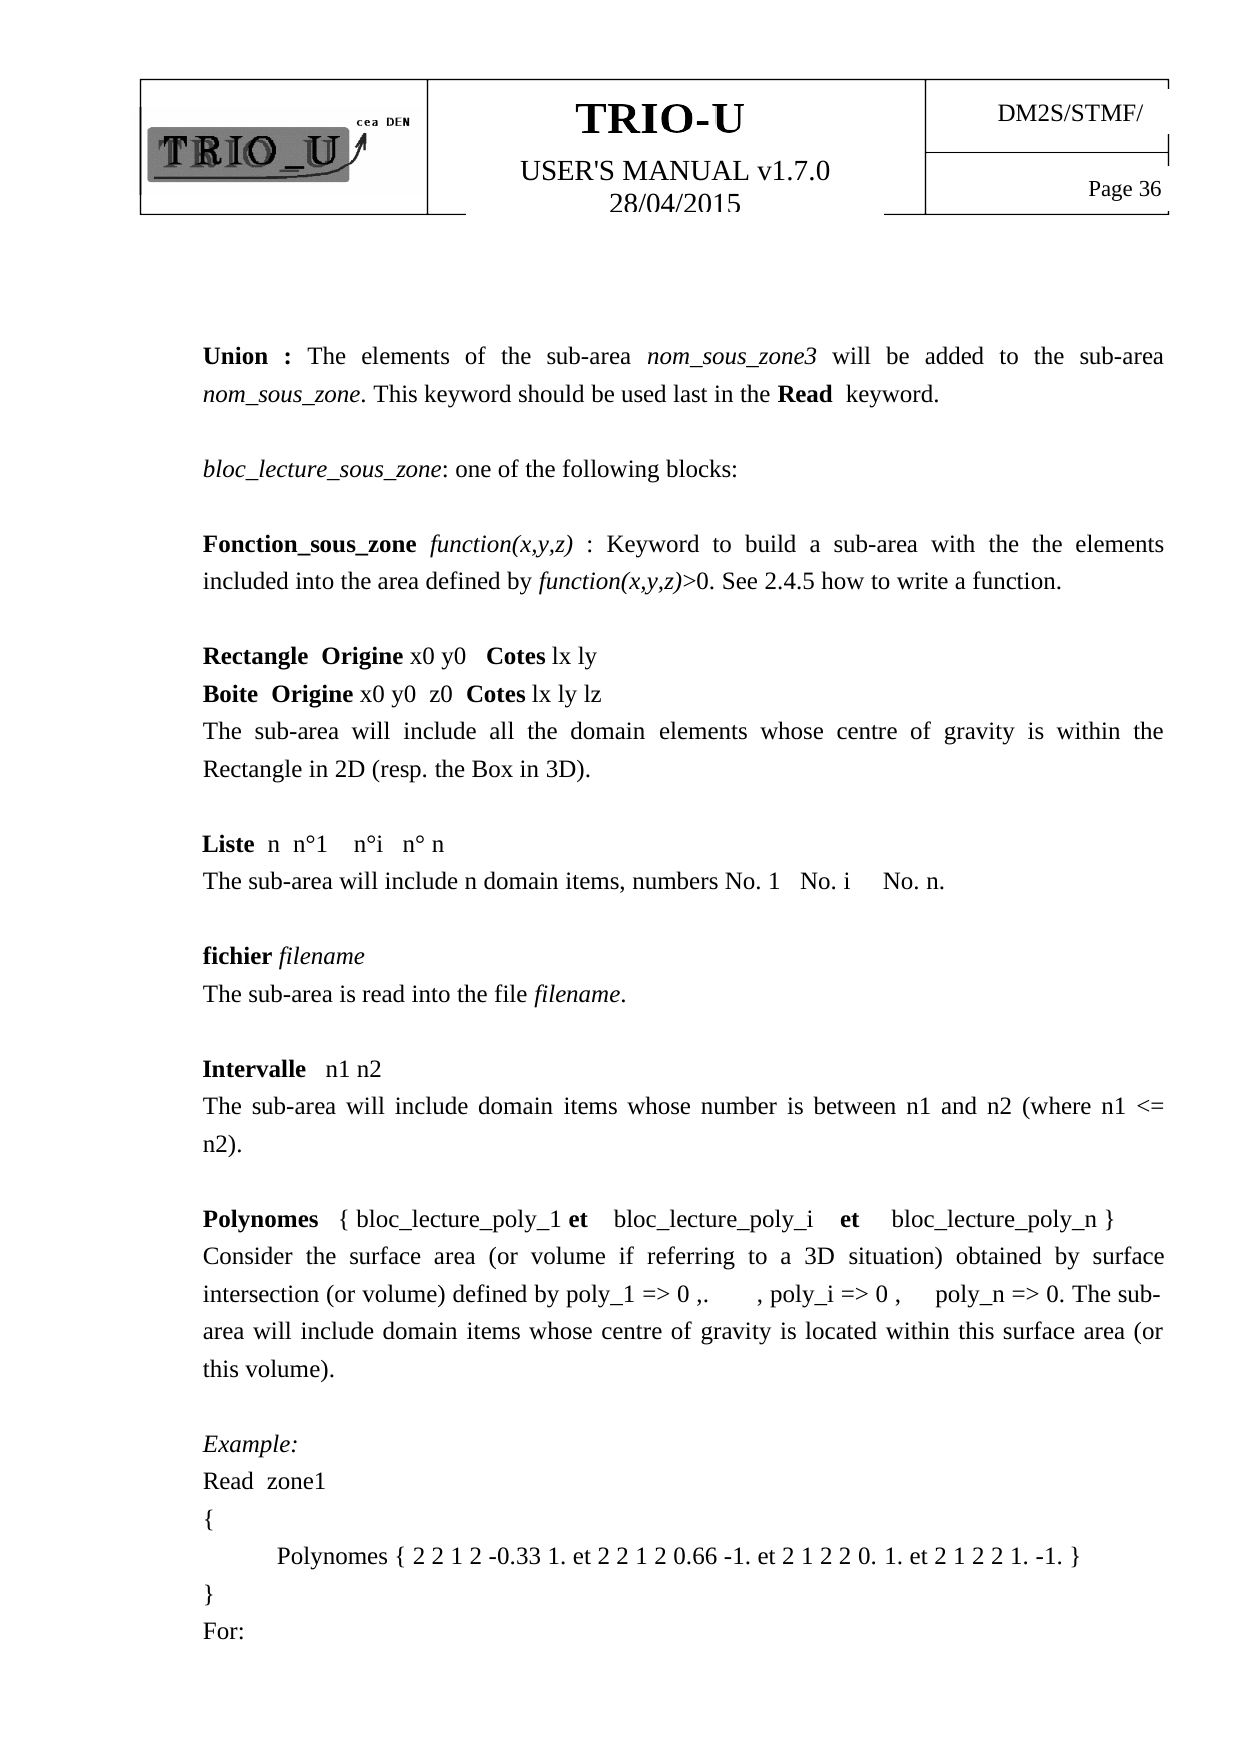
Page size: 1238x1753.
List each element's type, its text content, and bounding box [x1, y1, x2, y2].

text { [203, 1495, 1165, 1533]
text fichier filename [203, 933, 1165, 970]
text The sub-area will include n domain items, numbers No. 1 No. i No. n. [203, 858, 1165, 895]
text Read zone1 [203, 1458, 1165, 1495]
text Fonction_sous_zone function(x,y,z) : Keyword to build a sub-area with the the elements included into the area defined by function(x,y,z)>0. See 2.4.5 how to write a function. [203, 520, 1165, 595]
text } [203, 1570, 1165, 1608]
text The sub-area will include all the domain elements whose centre of gravity is within the Rectangle in 2D (resp. the Box in 3D). [203, 708, 1165, 783]
text Consider the surface area (or volume if referring to a 3D situation) obtained by surface intersection (or volume) defined by poly_1 => 0 ,. , poly_i => 0 , poly_n => 0. The sub-area will include domain items whose centre of gravity is located within this surface area (or this volume). [203, 1233, 1165, 1383]
text Rectangle Origine x0 y0 Cotes lx ly [203, 633, 1165, 670]
text For: [203, 1608, 1165, 1645]
text Polynomes { 2 2 1 2 -0.33 1. et 2 2 1 2 0.66 -1. et 2 1 2 2 0. 1. et 2 1 2 2 1. -1. } [203, 1533, 1165, 1570]
text Boite Origine x0 y0 z0 Cotes lx ly lz [203, 670, 1165, 708]
text Liste n n°1 n°i n° n [115, 820, 1165, 858]
text Intervalle n1 n2 [115, 1045, 1165, 1083]
text Union : The elements of the sub-area nom_sous_zone3 will be added to the sub-area nom_sous_zone. This keyword should be used last in the Read keyword. [203, 333, 1165, 408]
text bloc_lecture_sous_zone: one of the following blocks: [203, 445, 1165, 483]
text The sub-area is read into the file filename. [203, 970, 1165, 1008]
text Polynomes { bloc_lecture_poly_1 et bloc_lecture_poly_i et bloc_lecture_poly_n } [203, 1195, 1165, 1233]
text Example: [203, 1420, 1165, 1458]
text The sub-area will include domain items whose number is between n1 and n2 (where n1 <= n2). [203, 1083, 1165, 1158]
